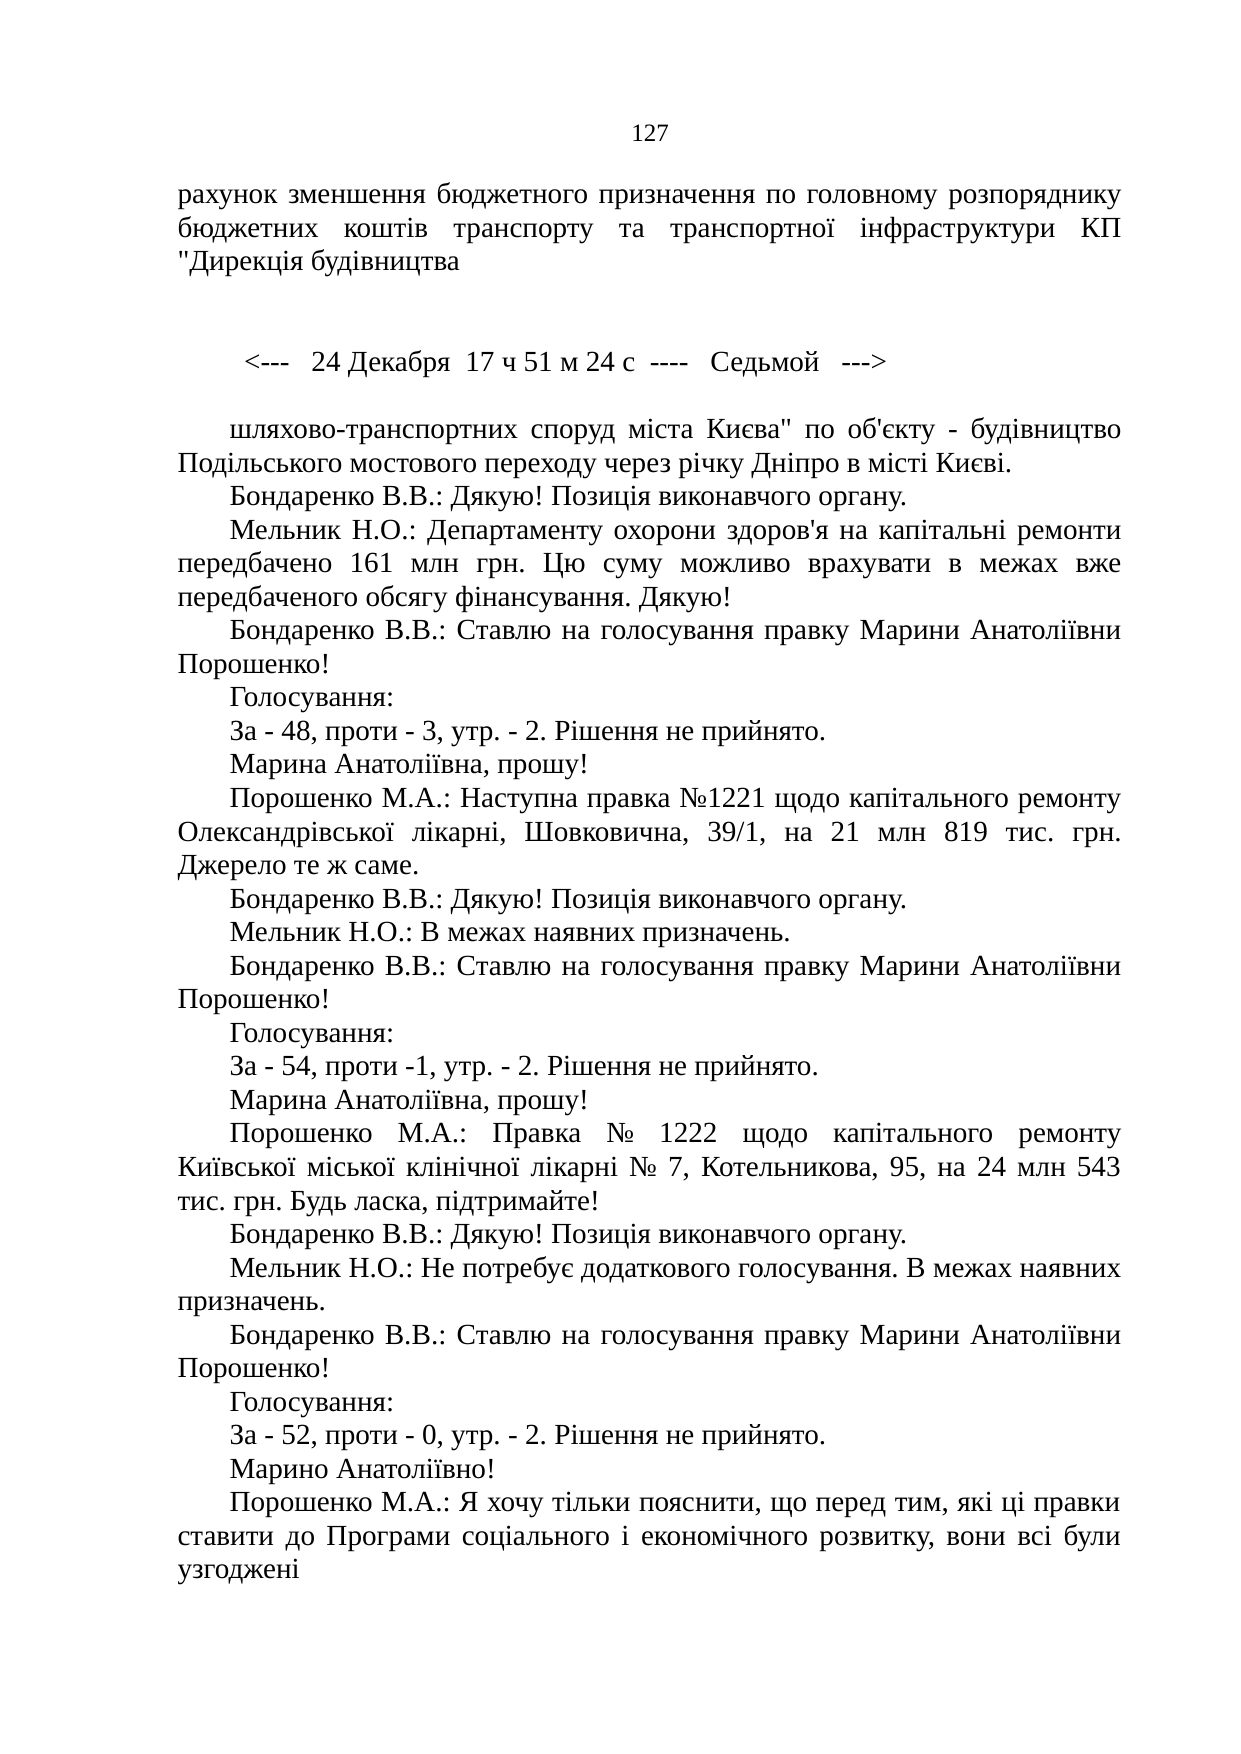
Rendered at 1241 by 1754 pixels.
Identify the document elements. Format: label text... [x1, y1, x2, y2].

text Бондаренко В.В.: Дякую! Позиція виконавчого органу. [177, 881, 1122, 914]
text Бондаренко В.В.: Ставлю на голосування правку Марини Анатоліївни Порошенко! [177, 948, 1122, 1015]
text Голосування: [177, 679, 1122, 713]
text шляхово-транспортних споруд міста Києва" по об'єкту - будівництво Подільського мостового переходу через річку Дніпро в місті Києві. [177, 411, 1122, 478]
text Бондаренко В.В.: Дякую! Позиція виконавчого органу. [177, 1216, 1122, 1250]
text Бондаренко В.В.: Ставлю на голосування правку Марини Анатоліївни Порошенко! [177, 612, 1122, 679]
text Мельник Н.О.: Не потребує додаткового голосування. В межах наявних призначень. [177, 1250, 1122, 1317]
text За - 54, проти -1, утр. - 2. Рішення не прийнято. [177, 1048, 1122, 1082]
text Голосування: [177, 1015, 1122, 1048]
text За - 48, проти - 3, утр. - 2. Рішення не прийнято. [177, 713, 1122, 747]
text Голосування: [177, 1384, 1122, 1417]
text Марина Анатоліївна, прошу! [177, 747, 1122, 780]
text рахунок зменшення бюджетного призначення по головному розпоряднику бюджетних коштів транспорту та транспортної інфраструктури КП "Дирекція будівництва [177, 176, 1122, 277]
text Порошенко М.А.: Я хочу тільки пояснити, що перед тим, які ці правки ставити до Програми соціального і економічного розвитку, вони всі були узгоджені [177, 1484, 1122, 1585]
text Мельник Н.О.: В межах наявних призначень. [177, 914, 1122, 948]
text Порошенко М.А.: Наступна правка №1221 щодо капітального ремонту Олександрівської лікарні, Шовковична, 39/1, на 21 млн 819 тис. грн. Джерело те ж саме. [177, 780, 1122, 881]
text Бондаренко В.В.: Ставлю на голосування правку Марини Анатоліївни Порошенко! [177, 1317, 1122, 1384]
text Бондаренко В.В.: Дякую! Позиція виконавчого органу. [177, 478, 1122, 512]
text <--- 24 Декабря 17 ч 51 м 24 с ---- Седьмой ---> [177, 344, 1122, 378]
text Порошенко М.А.: Правка № 1222 щодо капітального ремонту Київської міської клінічної лікарні № 7, Котельникова, 95, на 24 млн 543 тис. грн. Будь ласка, підтримайте! [177, 1116, 1122, 1216]
text Марино Анатоліївно! [177, 1451, 1122, 1484]
text За - 52, проти - 0, утр. - 2. Рішення не прийнято. [177, 1417, 1122, 1451]
text Марина Анатоліївна, прошу! [177, 1082, 1122, 1116]
text Мельник Н.О.: Департаменту охорони здоров'я на капітальні ремонти передбачено 161 млн грн. Цю суму можливо врахувати в межах вже передбаченого обсягу фінансування. Дякую! [177, 512, 1122, 612]
